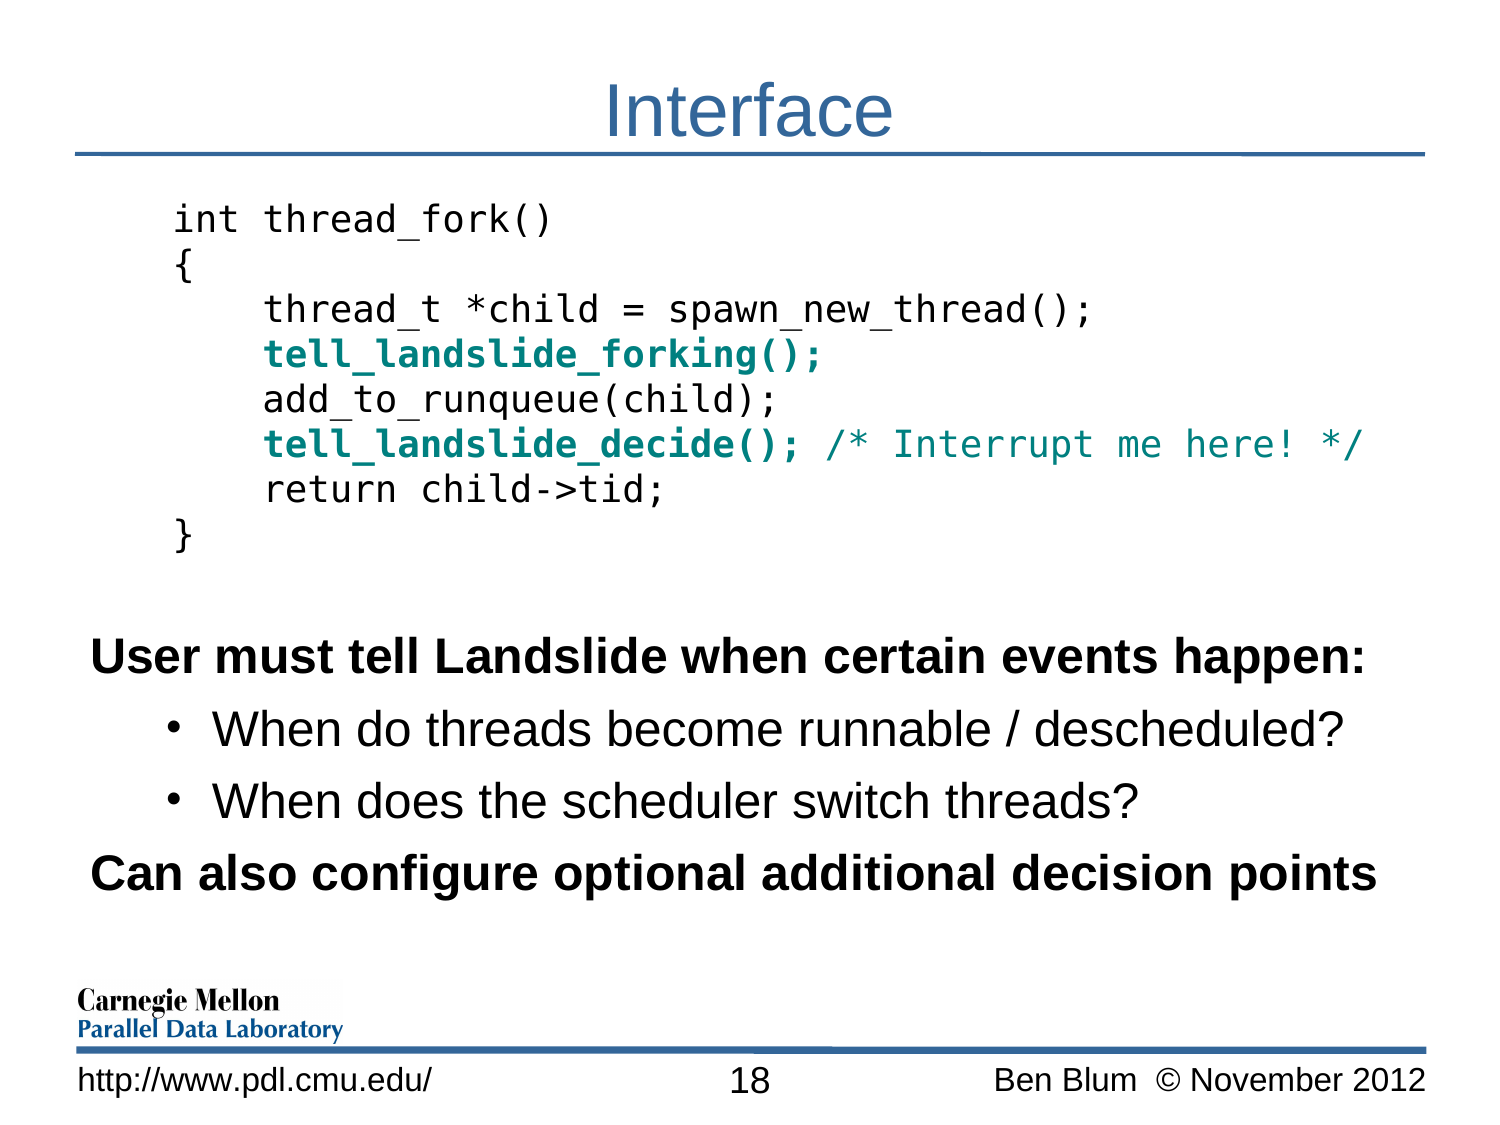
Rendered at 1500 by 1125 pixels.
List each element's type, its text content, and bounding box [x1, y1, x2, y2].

picture [77, 979, 343, 1044]
text_box int thread_fork() { thread_t *child = spawn_new_thread(); tell_landslide_forking(); add_to_runqueue(child); tell_landslide_decide(); /* Interrupt me here! */ return child->tid; } [112, 187, 1388, 826]
list User must tell Landslide when certain events happen: When do threads become runnable / descheduled? When does the scheduler switch threads? Can also configure optional additional decision points [75, 187, 1426, 909]
title Interface [112, 50, 1388, 163]
